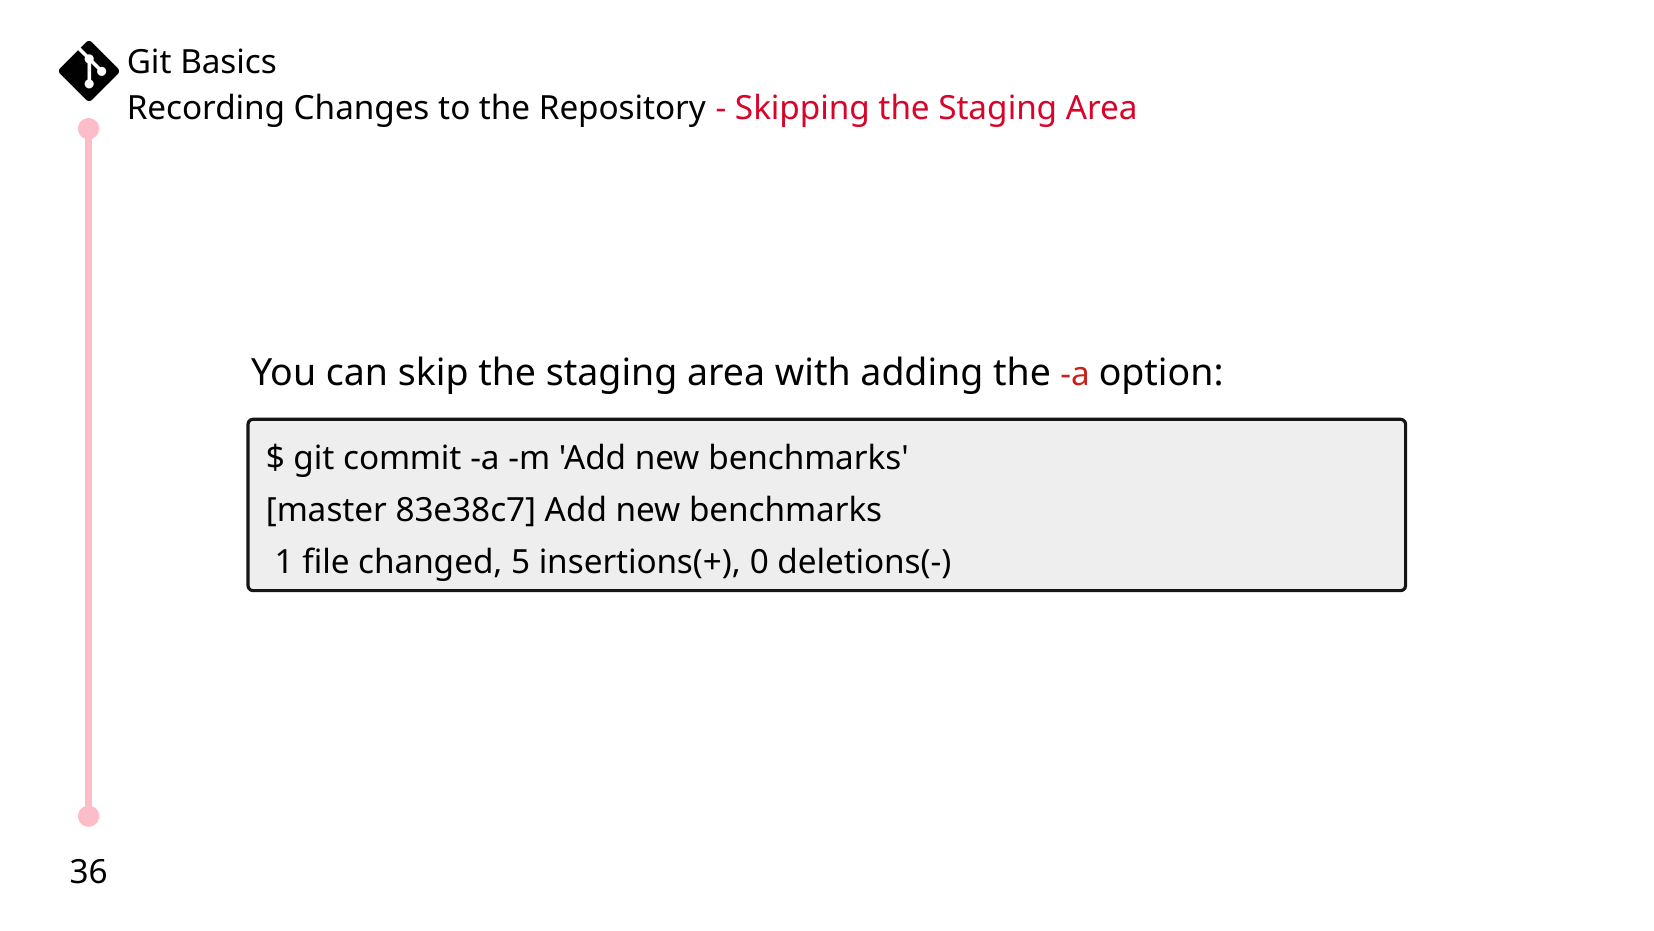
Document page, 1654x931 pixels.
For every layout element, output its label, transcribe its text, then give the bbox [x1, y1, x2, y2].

text_box 36 [47, 840, 130, 889]
text_box $ git commit -a -m 'Add new benchmarks' [master 83e38c7] Add new benchmarks 1 file changed, 5 insertions(+), 0 deletions(-) [248, 419, 1406, 591]
text_box Git Basics Recording Changes to the Repository - Skipping the Staging Area [112, 31, 1506, 113]
text_box You can skip the staging area with adding the -a option: [236, 330, 1418, 414]
picture [59, 41, 119, 101]
